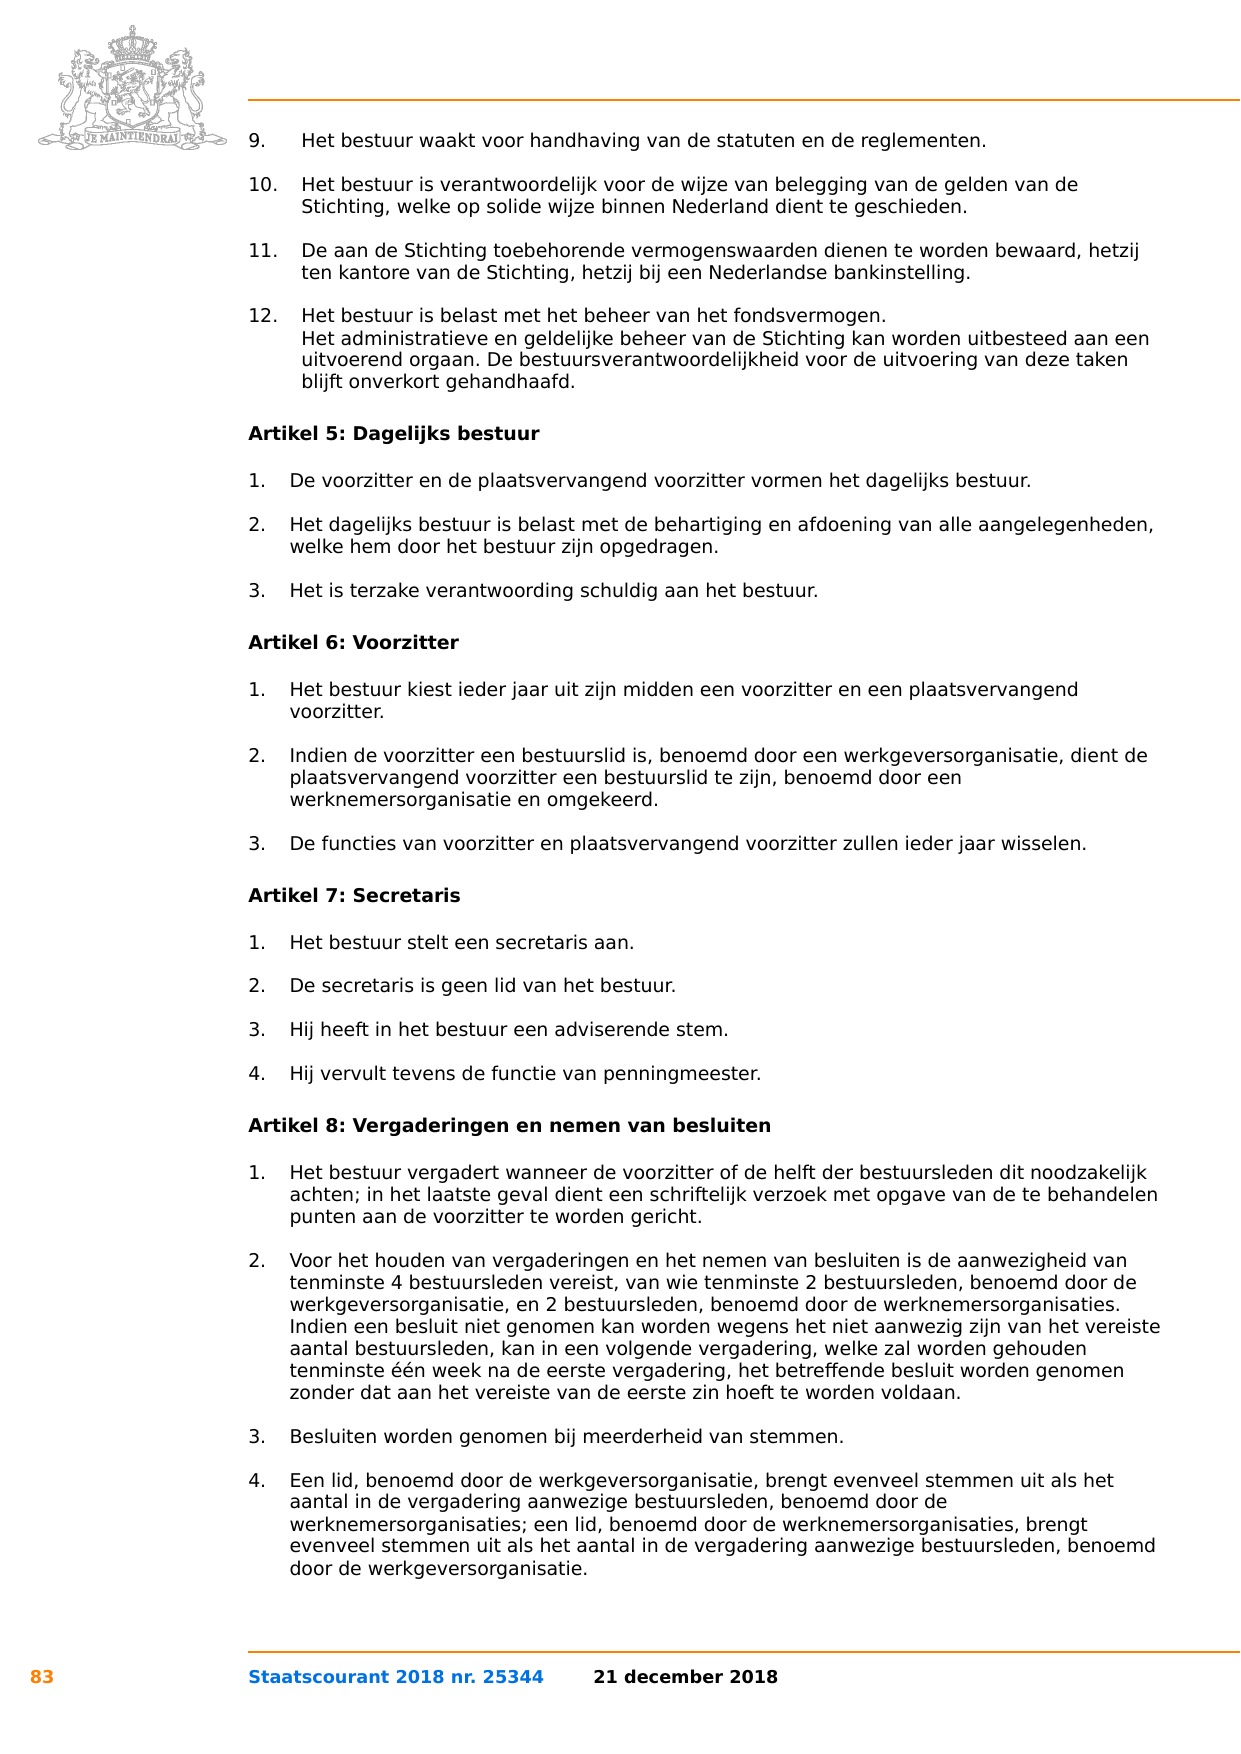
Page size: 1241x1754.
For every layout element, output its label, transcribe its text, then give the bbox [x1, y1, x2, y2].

subtitle Artikel 5: Dagelijks bestuur [248, 423, 1163, 445]
text 12. Het bestuur is belast met het beheer van het fondsvermogen. [248, 305, 1163, 327]
text 1. De voorzitter en de plaatsvervangend voorzitter vormen het dagelijks bestuur. [248, 470, 1163, 492]
text 3. Het is terzake verantwoording schuldig aan het bestuur. [248, 580, 1163, 602]
subtitle Artikel 7: Secretaris [248, 884, 1163, 907]
text Het administratieve en geldelijke beheer van de Stichting kan worden uitbesteed aan een uitvoerend orgaan. De bestuursverantwoordelijkheid voor de uitvoering van deze taken blijft onverkort gehandhaafd. [301, 327, 1163, 393]
text 3. Hij heeft in het bestuur een adviserende stem. [248, 1019, 1163, 1041]
text 2. Voor het houden van vergaderingen en het nemen van besluiten is de aanwezigheid van tenminste 4 bestuursleden vereist, van wie tenminste 2 bestuursleden, benoemd door de werkgeversorganisatie, en 2 bestuursleden, benoemd door de werknemersorganisaties. [248, 1250, 1163, 1316]
text 4. Een lid, benoemd door de werkgeversorganisatie, brengt evenveel stemmen uit als het aantal in de vergadering aanwezige bestuursleden, benoemd door de werknemersorganisaties; een lid, benoemd door de werknemersorganisaties, brengt evenveel stemmen uit als het aantal in de vergadering aanwezige bestuursleden, benoemd door de werkgeversorganisatie. [248, 1469, 1163, 1579]
text 10. Het bestuur is verantwoordelijk voor de wijze van belegging van de gelden van de Stichting, welke op solide wijze binnen Nederland dient te geschieden. [248, 174, 1163, 218]
picture [38, 25, 227, 150]
text 11. De aan de Stichting toebehorende vermogenswaarden dienen te worden bewaard, hetzij ten kantore van de Stichting, hetzij bij een Nederlandse bankinstelling. [248, 239, 1163, 283]
text 1. Het bestuur vergadert wanneer de voorzitter of de helft der bestuursleden dit noodzakelijk achten; in het laatste geval dient een schriftelijk verzoek met opgave van de te behandelen punten aan de voorzitter te worden gericht. [248, 1162, 1163, 1228]
subtitle Artikel 8: Vergaderingen en nemen van besluiten [248, 1115, 1163, 1137]
text 2. Het dagelijks bestuur is belast met de behartiging en afdoening van alle aangelegenheden, welke hem door het bestuur zijn opgedragen. [248, 514, 1163, 558]
text 9. Het bestuur waakt voor handhaving van de statuten en de reglementen. [248, 130, 1163, 152]
text Indien een besluit niet genomen kan worden wegens het niet aanwezig zijn van het vereiste aantal bestuursleden, kan in een volgende vergadering, welke zal worden gehouden tenminste één week na de eerste vergadering, het betreffende besluit worden genomen zonder dat aan het vereiste van de eerste zin hoeft te worden voldaan. [289, 1316, 1163, 1404]
subtitle Artikel 6: Voorzitter [248, 632, 1163, 654]
text 2. Indien de voorzitter een bestuurslid is, benoemd door een werkgeversorganisatie, dient de plaatsvervangend voorzitter een bestuurslid te zijn, benoemd door een werknemersorganisatie en omgekeerd. [248, 745, 1163, 811]
text 3. Besluiten worden genomen bij meerderheid van stemmen. [248, 1426, 1163, 1448]
text 1. Het bestuur kiest ieder jaar uit zijn midden een voorzitter en een plaatsvervangend voorzitter. [248, 679, 1163, 723]
text 4. Hij vervult tevens de functie van penningmeester. [248, 1063, 1163, 1085]
text 2. De secretaris is geen lid van het bestuur. [248, 975, 1163, 997]
text 3. De functies van voorzitter en plaatsvervangend voorzitter zullen ieder jaar wisselen. [248, 833, 1163, 854]
text 1. Het bestuur stelt een secretaris aan. [248, 932, 1163, 953]
